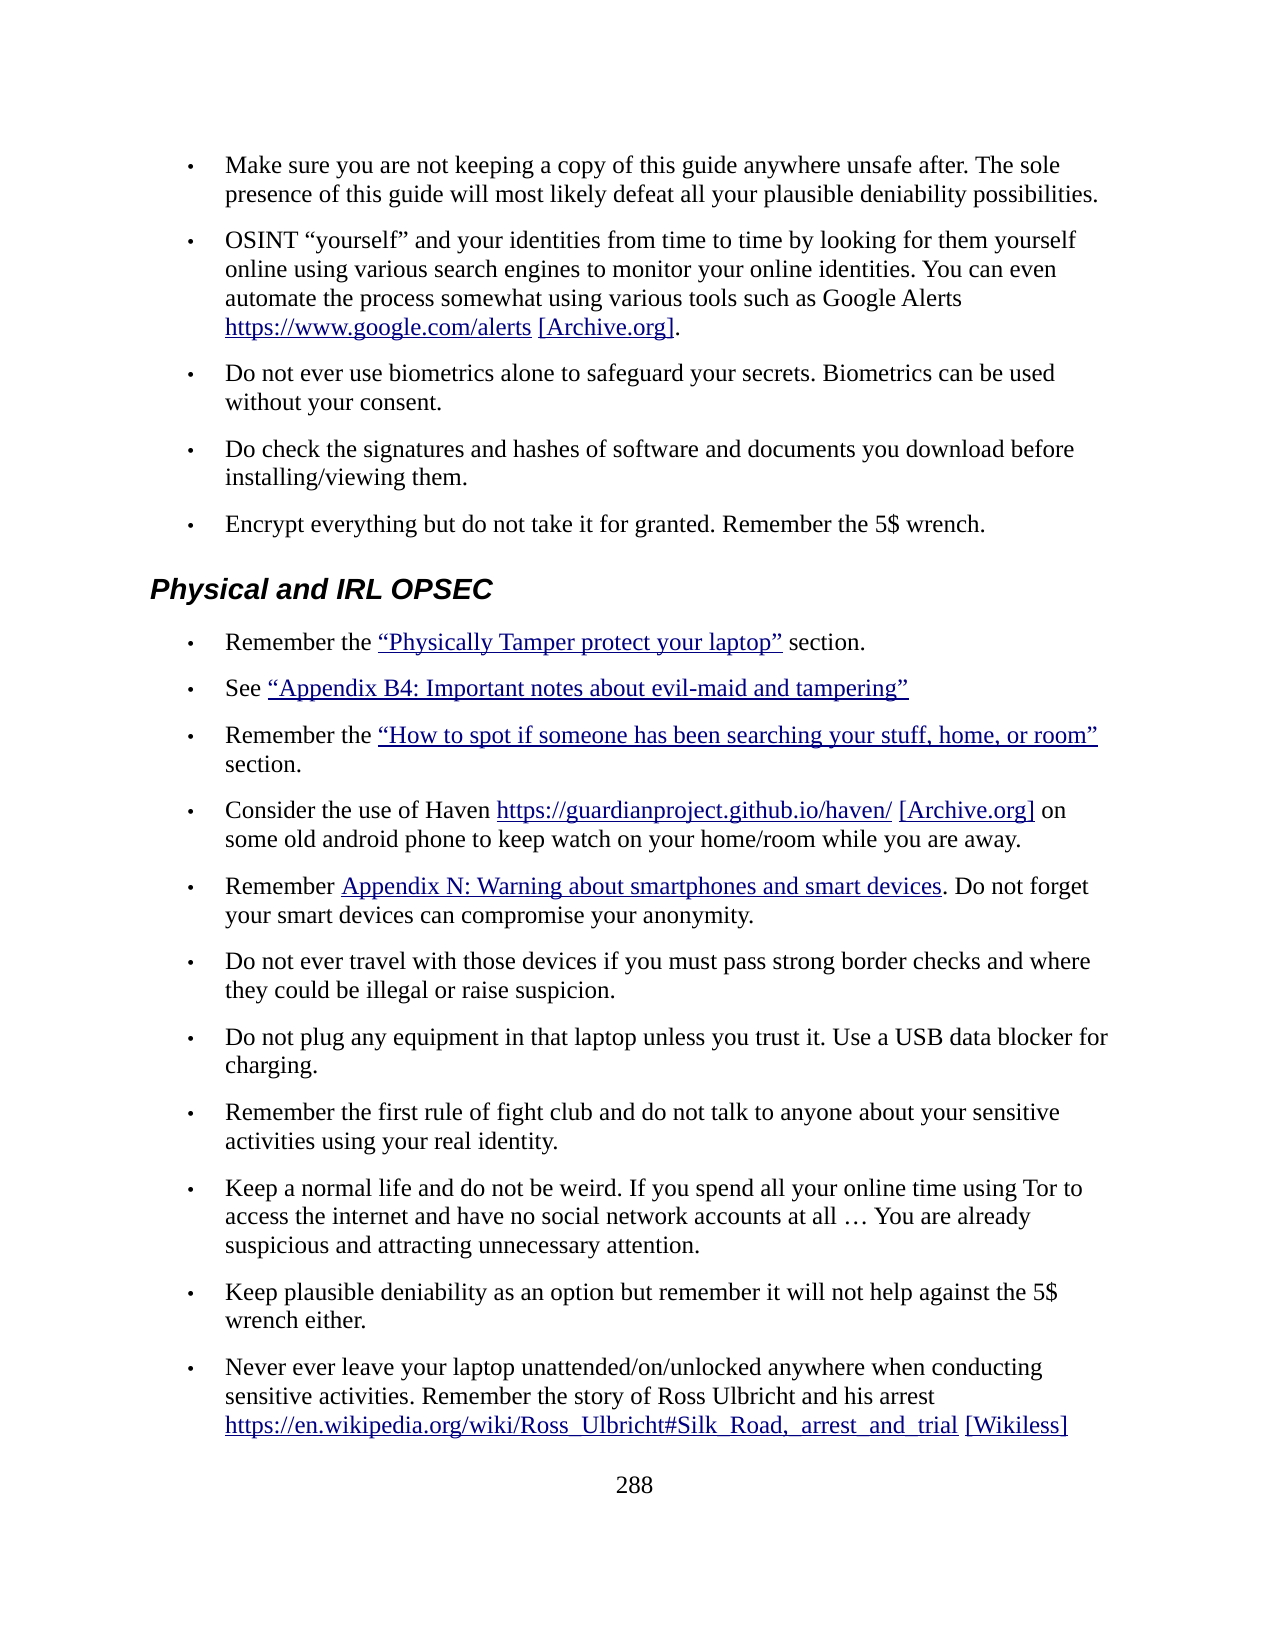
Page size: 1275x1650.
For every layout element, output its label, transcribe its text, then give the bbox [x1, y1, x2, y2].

list Do check the signatures and hashes of software and documents you download before installing/viewing them. [187, 434, 1125, 491]
list Do not plug any equipment in that laptop unless you trust it. Use a USB data blocker for charging. [187, 1022, 1125, 1079]
list Do not ever use biometrics alone to safeguard your secrets. Biometrics can be used without your consent. [187, 358, 1125, 416]
list Remember Appendix N: Warning about smartphones and smart devices. Do not forget your smart devices can compromise your anonymity. [187, 871, 1125, 928]
list See “Appendix B4: Important notes about evil-maid and tampering” [187, 673, 1125, 702]
list Remember the first rule of fight club and do not talk to anyone about your sensitive activities using your real identity. [187, 1097, 1125, 1155]
list Keep plausible deniability as an option but remember it will not help against the 5$ wrench either. [187, 1277, 1125, 1334]
list Keep a normal life and do not be weird. If you spend all your online time using Tor to access the internet and have no social network accounts at all … You are already suspicious and attracting unnecessary attention. [187, 1173, 1125, 1259]
list Do not ever travel with those devices if you must pass strong border checks and where they could be illegal or raise suspicion. [187, 946, 1125, 1004]
list Make sure you are not keeping a copy of this guide anywhere unsafe after. The sole presence of this guide will most likely defeat all your plausible deniability possibilities. [187, 150, 1125, 207]
list Consider the use of Haven https://guardianproject.github.io/haven/ [Archive.org] on some old android phone to keep watch on your home/room while you are away. [187, 796, 1125, 853]
list Never ever leave your laptop unattended/on/unlocked anywhere when conducting sensitive activities. Remember the story of Ross Ulbricht and his arrest https://en.wikipedia.org/wiki/Ross_Ulbricht#Silk_Road,_arrest_and_trial [Wikiless] [187, 1352, 1125, 1438]
list Remember the “Physically Tamper protect your laptop” section. [187, 627, 1125, 656]
list Remember the “How to spot if someone has been searching your stuff, home, or room” section. [187, 720, 1125, 778]
list Encrypt everything but do not take it for granted. Remember the 5$ wrench. [187, 509, 1125, 538]
list OSINT “yourself” and your identities from time to time by looking for them yourself online using various search engines to monitor your online identities. You can even automate the process somewhat using various tools such as Google Alerts https://www.google.com/alerts [Archive.org]. [187, 225, 1125, 340]
subtitle Physical and IRL OPSEC [150, 572, 1125, 605]
